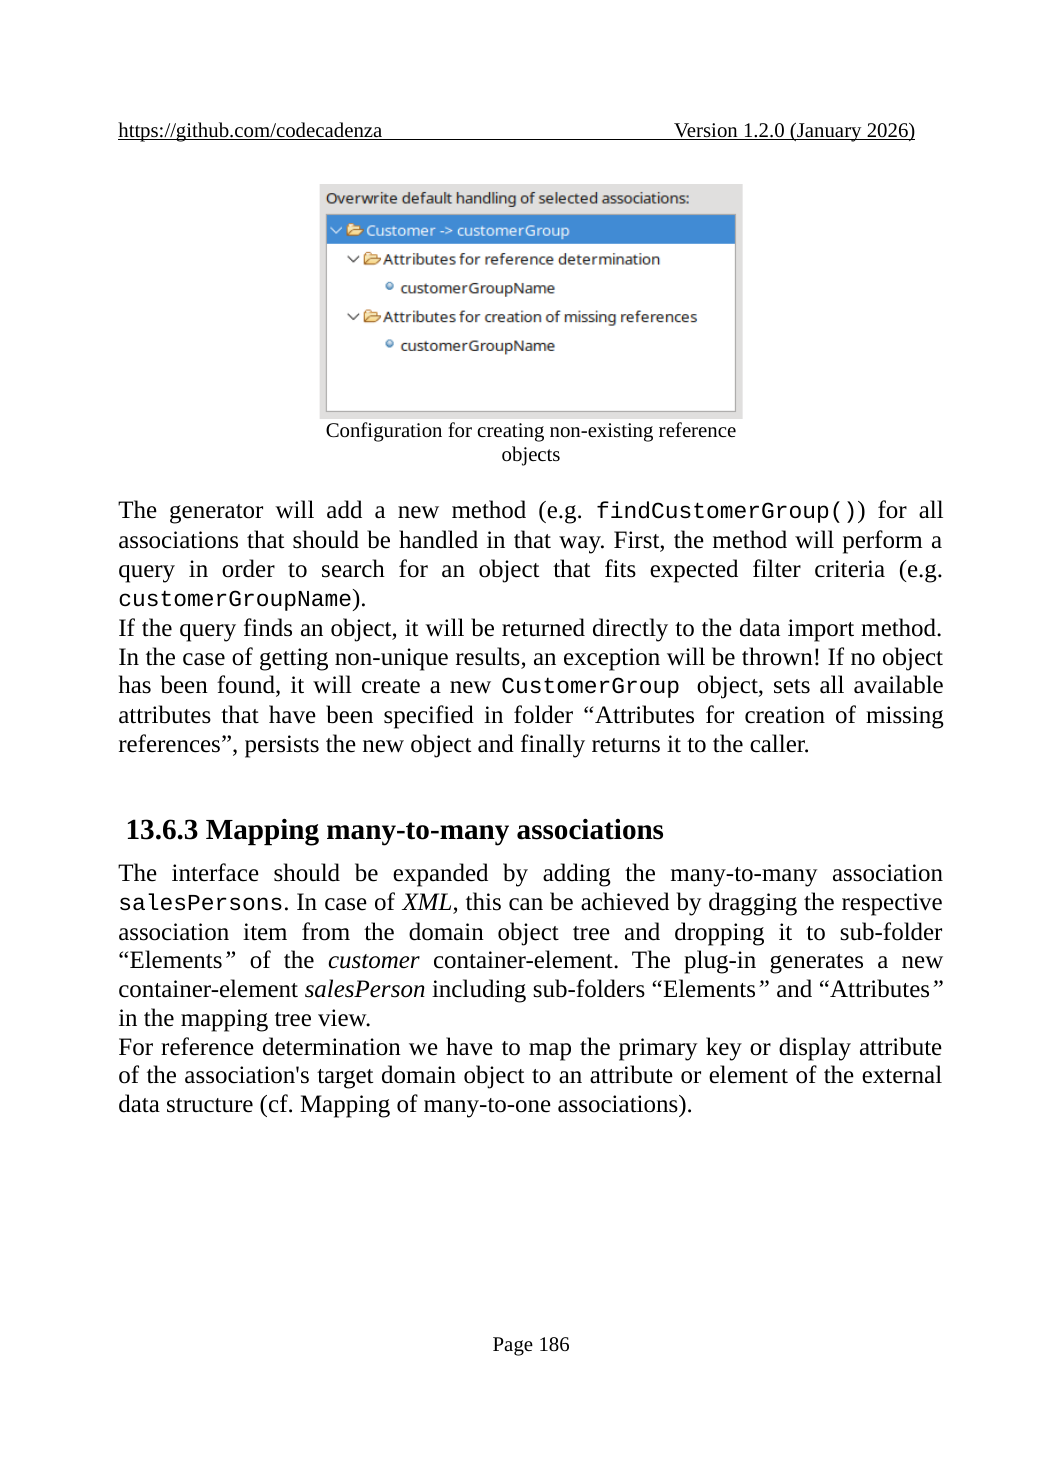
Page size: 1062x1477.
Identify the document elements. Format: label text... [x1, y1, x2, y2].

text The generator will add a new method (e.g. findCustomerGroup()) for all associations that should be handled in that way. First, the method will perform a query in order to search for an object that fits expected filter criteria (e.g. customerGroupName). [118, 495, 944, 613]
text Configuration for creating non-existing reference objects [319, 419, 742, 466]
picture [319, 184, 743, 419]
text For reference determination we have to map the primary key or display attribute of the association's target domain object to an attribute or element of the external data structure (cf. Mapping of many-to-one associations). [118, 1032, 944, 1118]
subtitle Mapping many-to-many associations [118, 812, 944, 845]
text The interface should be expanded by adding the many-to-many association salesPersons. In case of XML, this can be achieved by dragging the respective association item from the domain object tree and dropping it to sub-folder “Elements” of the customer container-element. The plug-in generates a new container-element salesPerson including sub-folders “Elements” and “Attributes” in the mapping tree view. [118, 858, 944, 1032]
text If the query finds an object, it will be returned directly to the data import method. In the case of getting non-unique results, an exception will be thrown! If no object has been found, it will create a new CustomerGroup object, sets all available attributes that have been specified in folder “Attributes for creation of missing references”, persists the new object and finally returns it to the caller. [118, 613, 944, 758]
